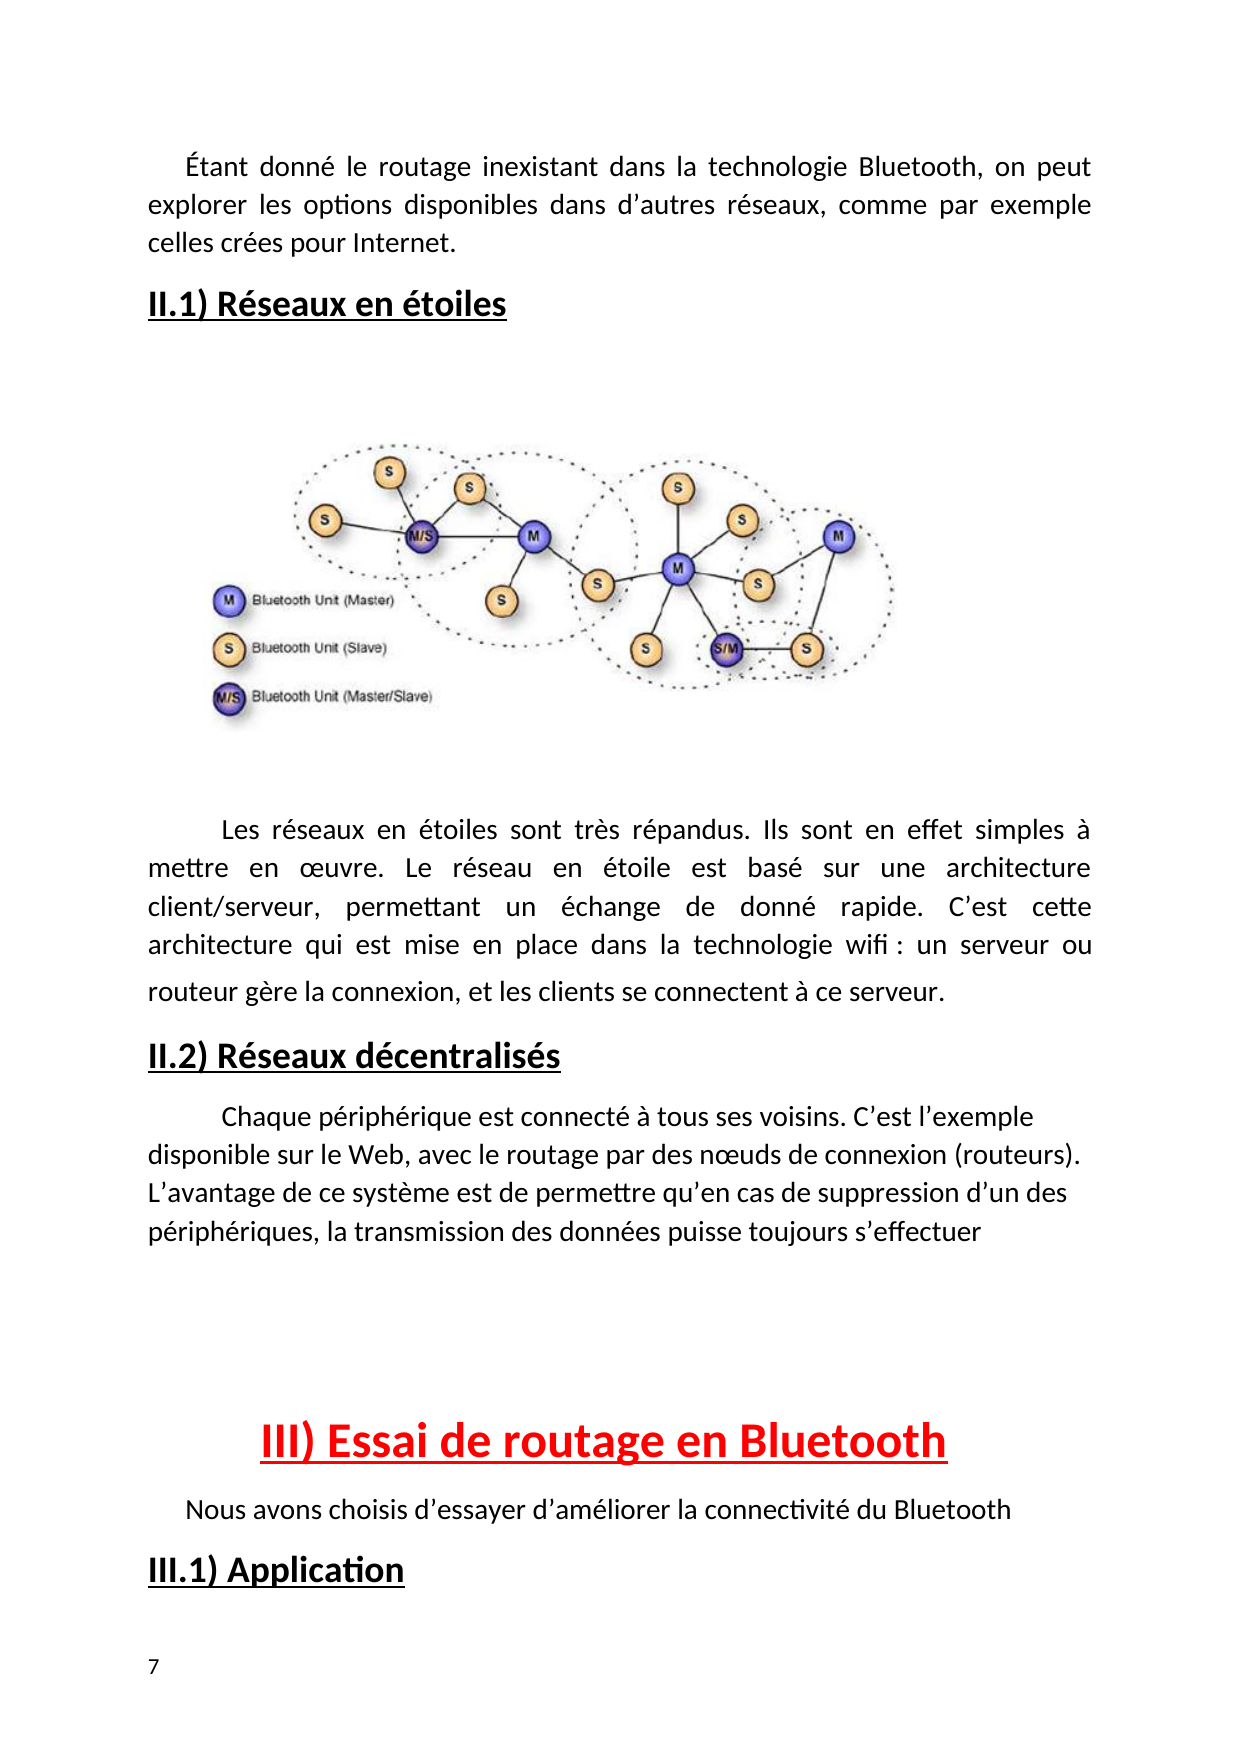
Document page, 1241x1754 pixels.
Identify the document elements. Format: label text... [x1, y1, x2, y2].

text III.1) Application [148, 1546, 1093, 1592]
list III) Essai de routage en Bluetooth [185, 1409, 1093, 1470]
text II.1) Réseaux en étoiles [148, 279, 1093, 325]
text Chaque périphérique est connecté à tous ses voisins. C’est l’exemple disponible sur le Web, avec le routage par des nœuds de connexion (routeurs). L’avantage de ce système est de permettre qu’en cas de suppression d’un des périphériques, la transmission des données puisse toujours s’effectuer [148, 1098, 1093, 1249]
text Nous avons choisis d’essayer d’améliorer la connectivité du Bluetooth [148, 1491, 1093, 1527]
text Étant donné le routage inexistant dans la technologie Bluetooth, on peut explorer les options disponibles dans d’autres réseaux, comme par exemple celles crées pour Internet. [148, 148, 1093, 260]
text II.2) Réseaux décentralisés [148, 1032, 1093, 1077]
picture [202, 423, 916, 762]
text Les réseaux en étoiles sont très répandus. Ils sont en effet simples à mettre en œuvre. Le réseau en étoile est basé sur une architecture client/serveur, permettant un échange de donné rapide. C’est cette architecture qui est mise en place dans la technologie wifi : un serveur ou routeur gère la connexion, et les clients se connectent à ce serveur. [148, 811, 1093, 1011]
